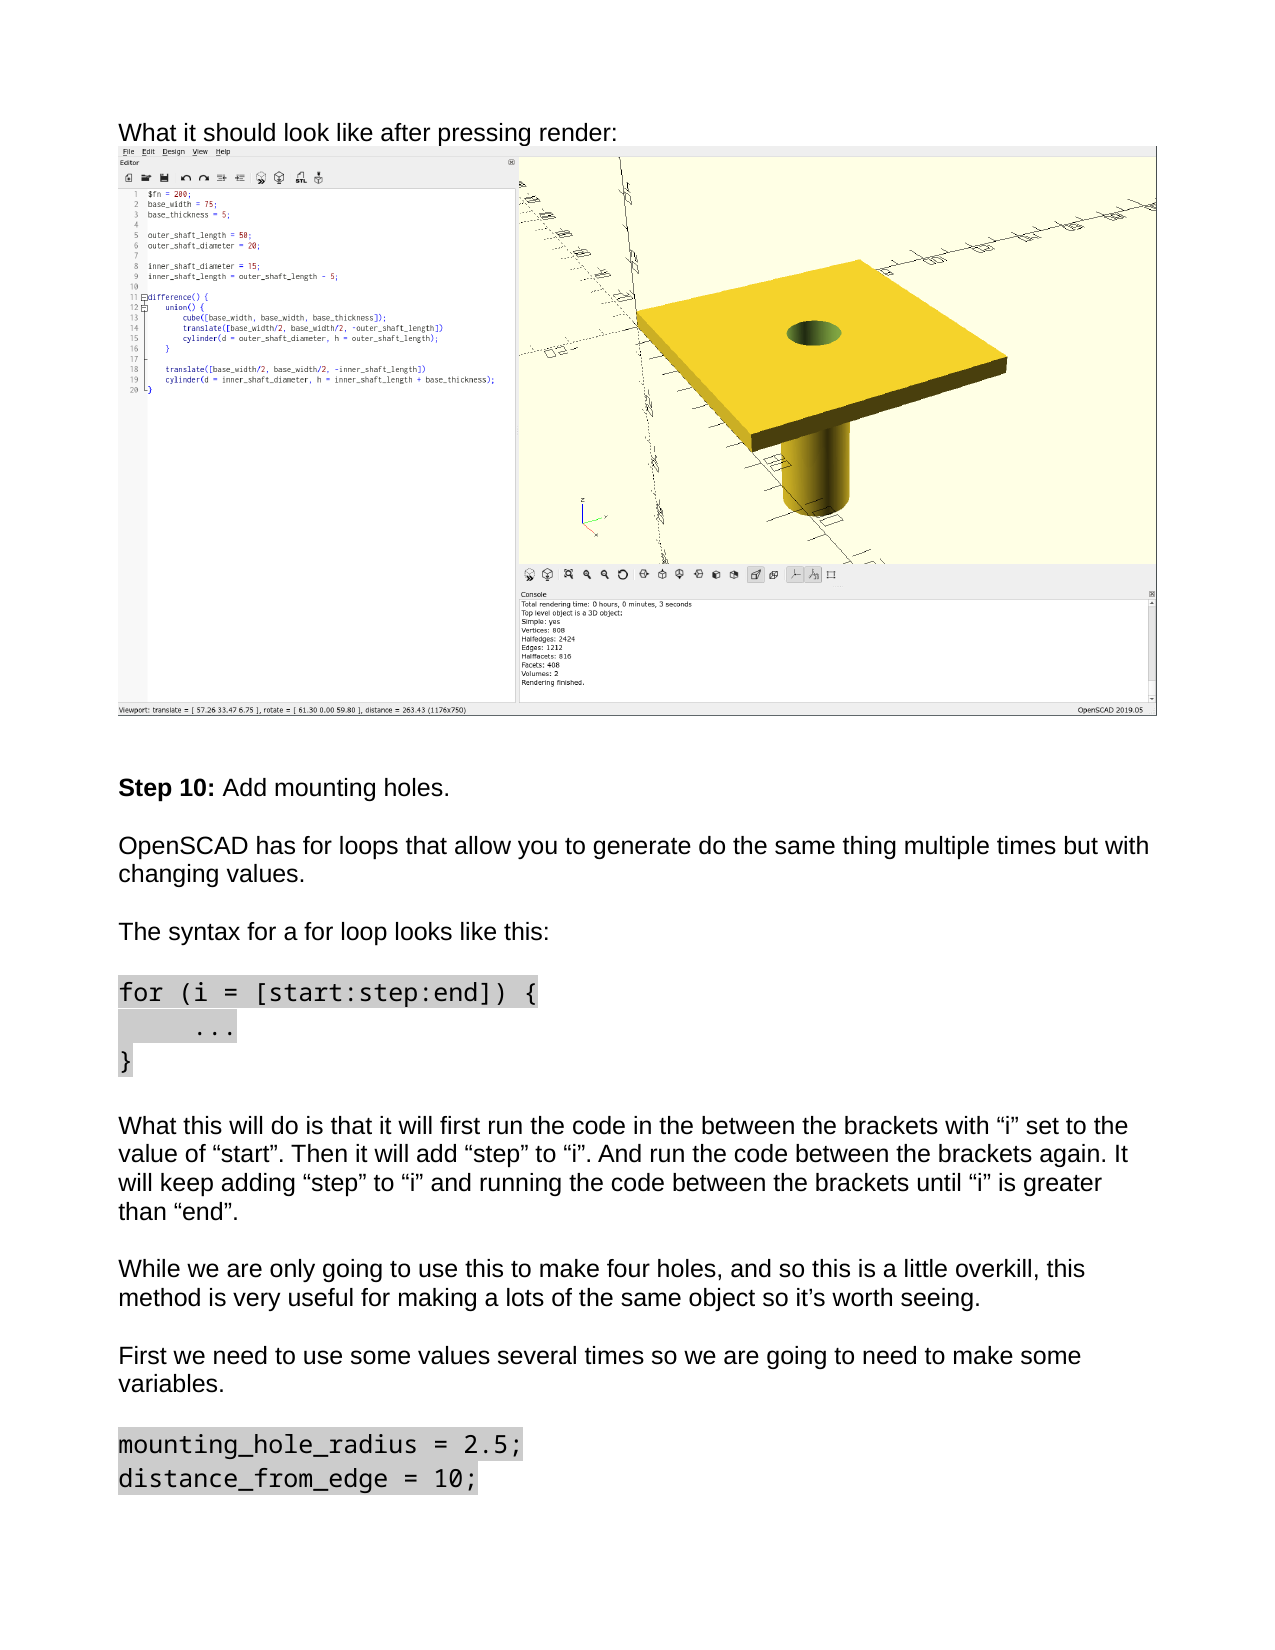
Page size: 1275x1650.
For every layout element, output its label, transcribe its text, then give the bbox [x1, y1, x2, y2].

picture [118, 146, 1157, 716]
text ... [118, 1008, 1157, 1043]
text } [118, 1043, 1157, 1077]
text OpenSCAD has for loops that allow you to generate do the same thing multiple times but with changing values. [118, 831, 1157, 888]
text mounting_hole_radius = 2.5; [118, 1427, 1157, 1461]
text distance_from_edge = 10; [118, 1461, 1157, 1495]
text for (i = [start:step:end]) { [118, 974, 1157, 1008]
text First we need to use some values several times so we are going to need to make some variables. [118, 1341, 1157, 1398]
text What this will do is that it will first run the code in the between the brackets with “i” set to the value of “start”. Then it will add “step” to “i”. And run the code between the brackets again. It will keep adding “step” to “i” and running the code between the brackets until “i” is greater than “end”. [118, 1111, 1157, 1226]
text While we are only going to use this to make four holes, and so this is a little overkill, this method is very useful for making a lots of the same object so it’s worth seeing. [118, 1254, 1157, 1312]
text Step 10: Add mounting holes. [118, 773, 1157, 802]
text The syntax for a for loop looks like this: [118, 917, 1157, 946]
text What it should look like after pressing render: [118, 118, 1157, 146]
